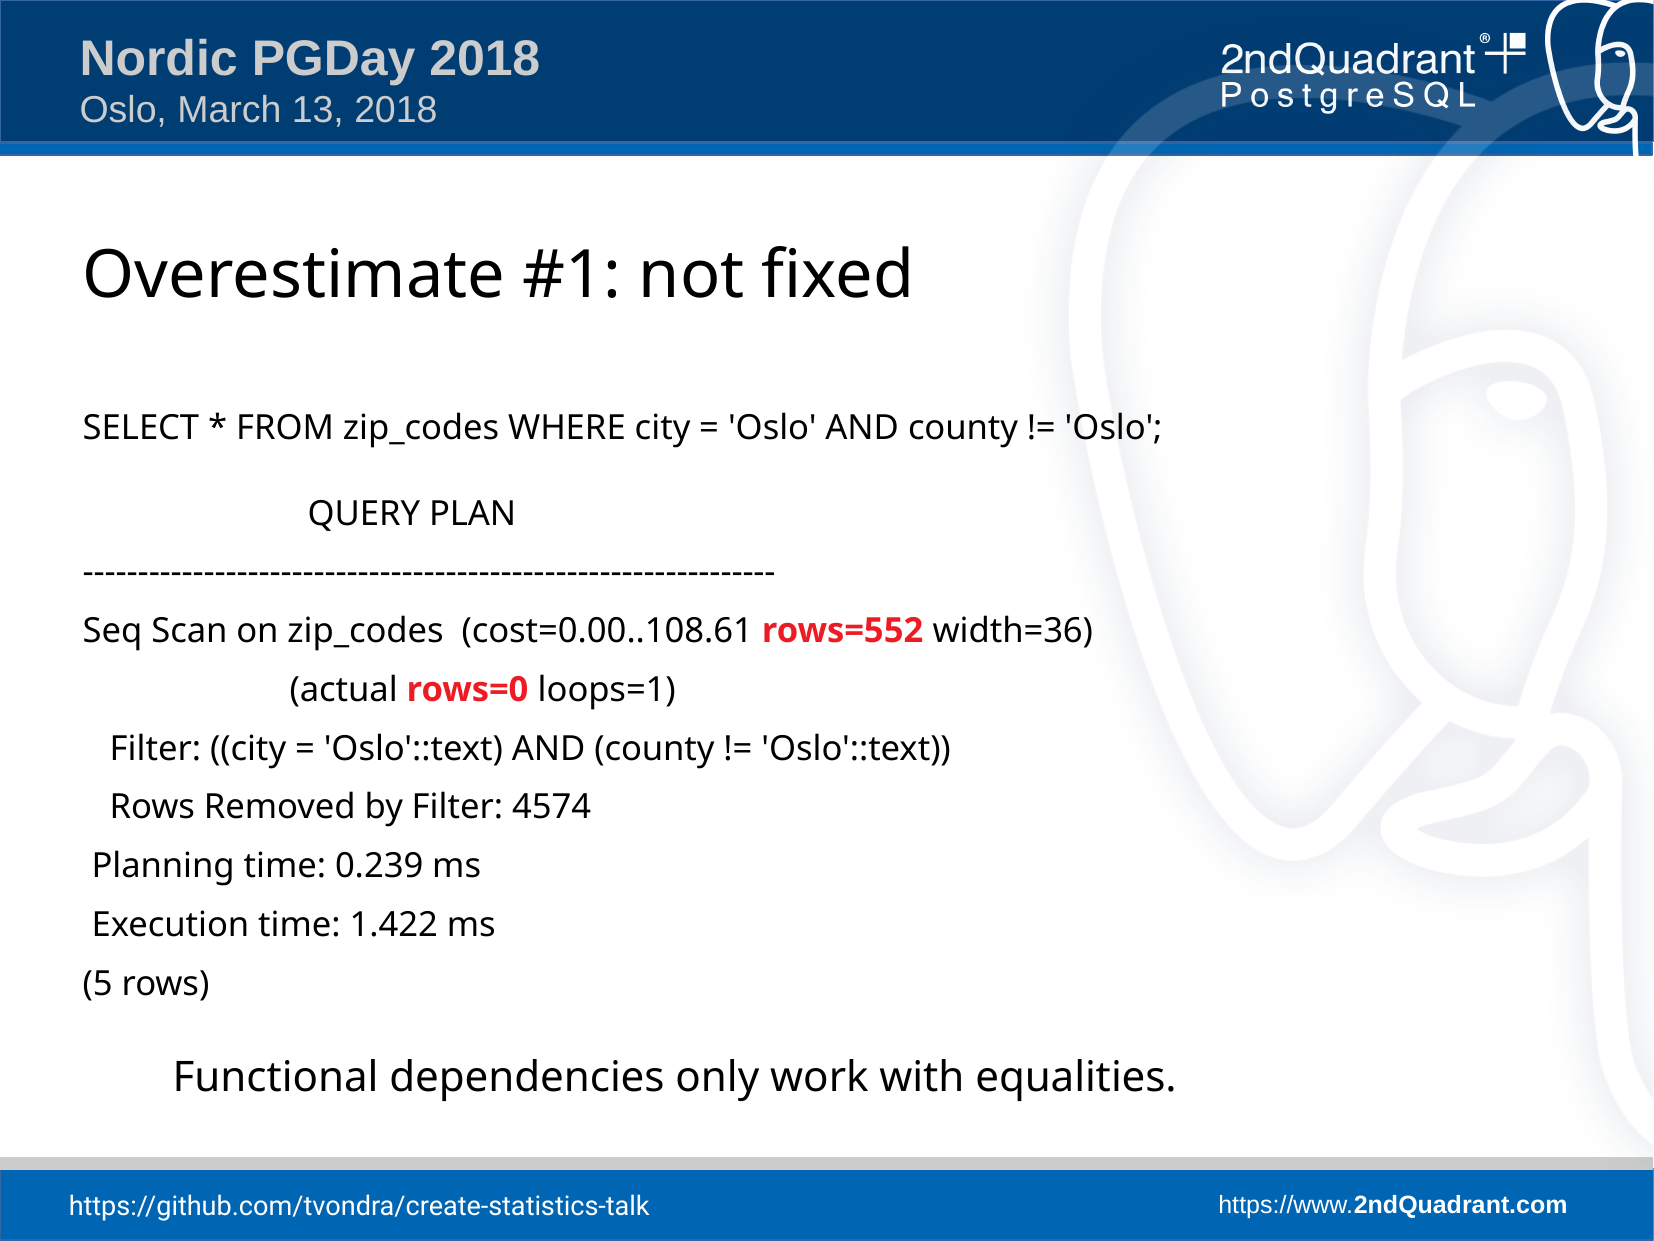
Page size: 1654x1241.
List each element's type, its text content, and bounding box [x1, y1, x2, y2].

list SELECT * FROM zip_codes WHERE city = 'Oslo' AND county != 'Oslo'; QUERY PLAN --------------------------------------------------------------- Seq Scan on zip_codes (cost=0.00..108.61 rows=552 width=36) (actual rows=0 loops=1) Filter: ((city = 'Oslo'::text) AND (county != 'Oslo'::text)) Rows Removed by Filter: 4574 Planning time: 0.239 ms Execution time: 1.422 ms (5 rows) Functional dependencies only work with equalities. [82, 390, 1571, 1110]
title Overestimate #1: not fixed [82, 167, 1571, 375]
picture [632, 0, 1654, 1241]
